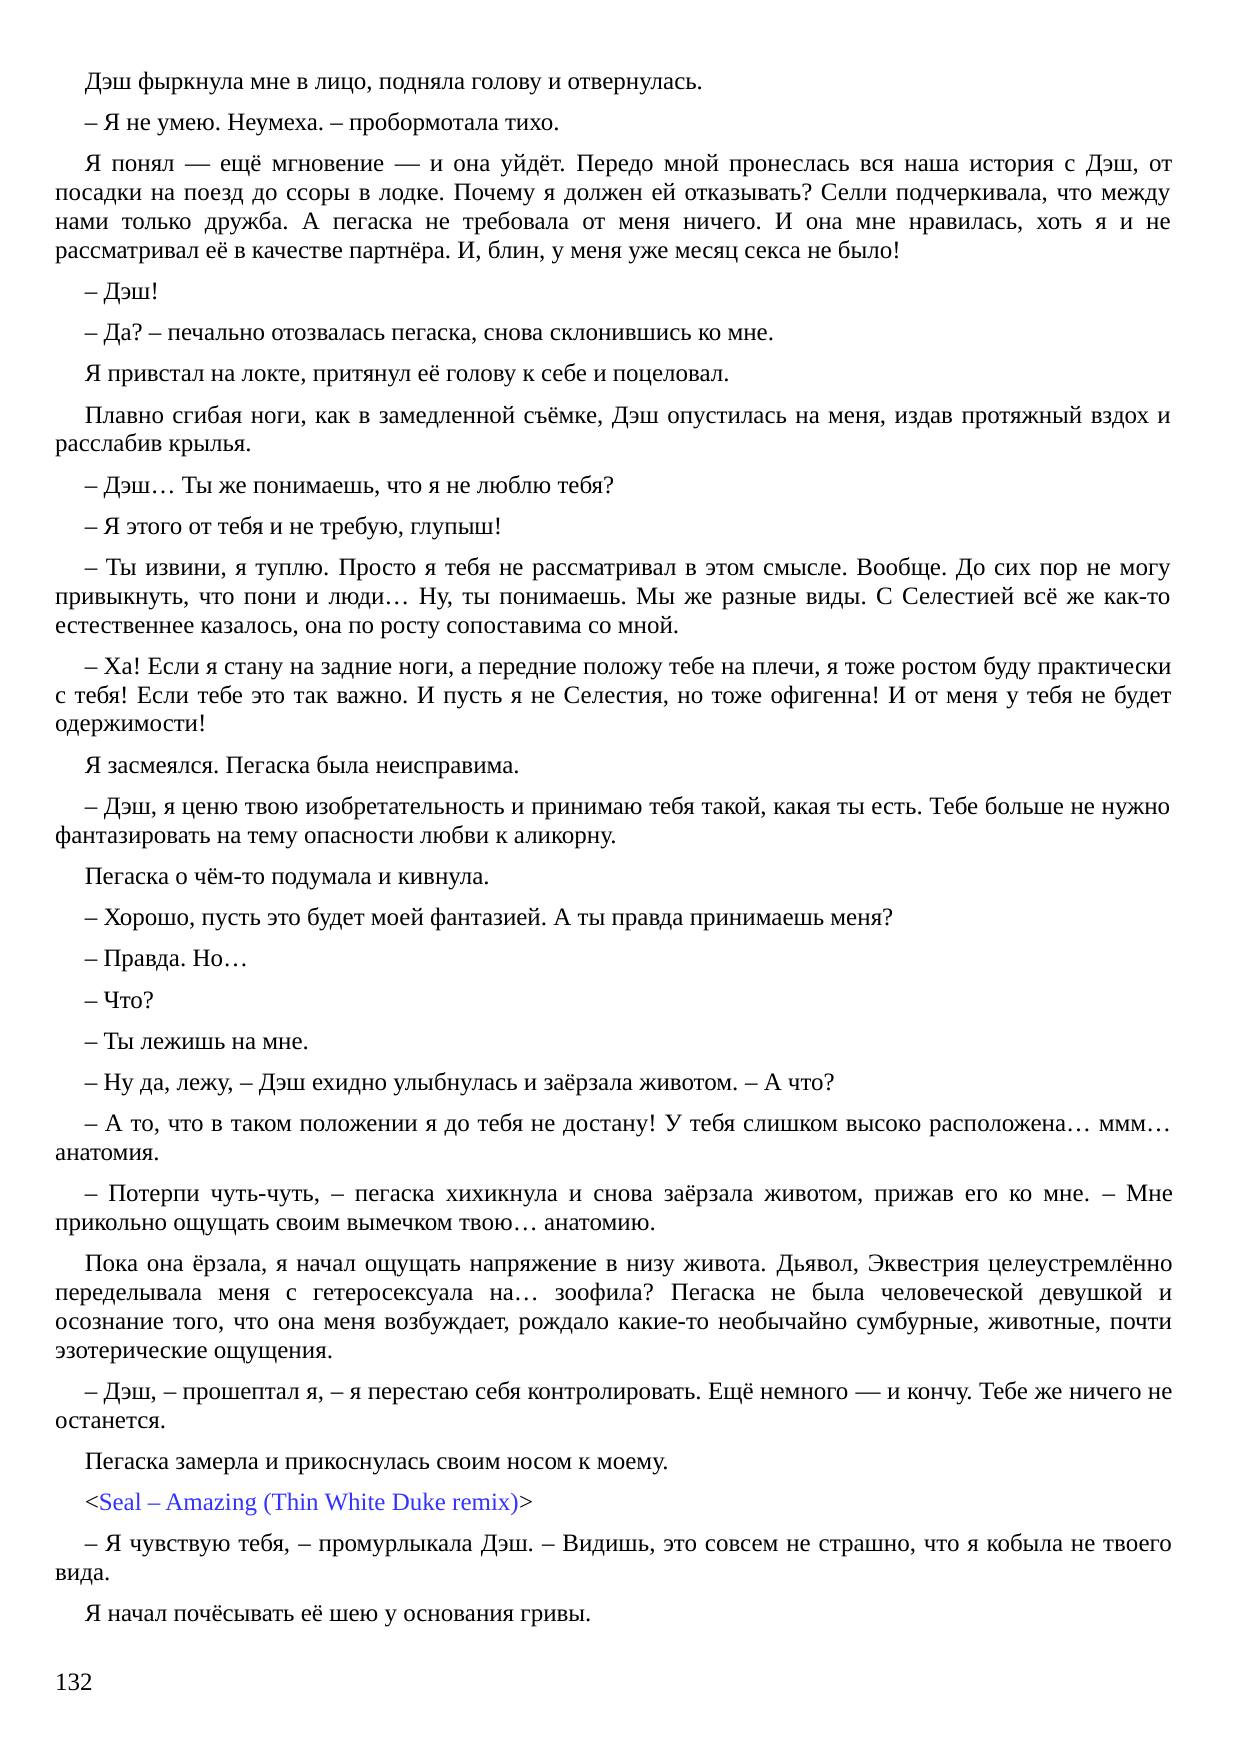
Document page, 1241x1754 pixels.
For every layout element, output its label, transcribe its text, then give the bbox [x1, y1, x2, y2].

text – Я этого от тебя и не требую, глупыш! [55, 511, 1173, 540]
text Пегаска замерла и прикоснулась своим носом к моему. [55, 1446, 1173, 1475]
text – Правда. Но… [55, 943, 1173, 972]
text <Seal – Amazing (Thin White Duke remix)> [55, 1487, 1173, 1516]
text – Хорошо, пусть это будет моей фантазией. А ты правда принимаешь меня? [55, 902, 1173, 931]
text – Дэш… Ты же понимаешь, что я не люблю тебя? [55, 470, 1173, 498]
text Я понял — ещё мгновение — и она уйдёт. Передо мной пронеслась вся наша история с Дэш, от посадки на поезд до ссоры в лодке. Почему я должен ей отказывать? Селли подчеркивала, что между нами только дружба. А пегаска не требовала от меня ничего. И она мне нравилась, хоть я и не рассматривал её в качестве партнёра. И, блин, у меня уже месяц секса не было! [55, 148, 1173, 263]
text – Ты лежишь на мне. [55, 1026, 1173, 1055]
text – Я не умею. Неумеха. – пробормотала тихо. [55, 107, 1173, 136]
text – Дэш! [55, 276, 1173, 305]
text – Ты извини, я туплю. Просто я тебя не рассматривал в этом смысле. Вообще. До сих пор не могу привыкнуть, что пони и люди… Ну, ты понимаешь. Мы же разные виды. С Селестией всё же как-то естественнее казалось, она по росту сопоставима со мной. [55, 552, 1173, 638]
text Пегаска о чём-то подумала и кивнула. [55, 861, 1173, 890]
text – Ха! Если я стану на задние ноги, а передние положу тебе на плечи, я тоже ростом буду практически с тебя! Если тебе это так важно. И пусть я не Селестия, но тоже офигенна! И от меня у тебя не будет одержимости! [55, 651, 1173, 737]
text Я начал почёсывать её шею у основания гривы. [55, 1598, 1173, 1627]
text – Я чувствую тебя, – промурлыкала Дэш. – Видишь, это совсем не страшно, что я кобыла не твоего вида. [55, 1528, 1173, 1586]
text – Да? – печально отозвалась пегаска, снова склонившись ко мне. [55, 317, 1173, 346]
text – Потерпи чуть-чуть, – пегаска хихикнула и снова заёрзала животом, прижав его ко мне. – Мне прикольно ощущать своим вымечком твою… анатомию. [55, 1178, 1173, 1236]
text Дэш фыркнула мне в лицо, подняла голову и отвернулась. [55, 66, 1173, 95]
text – Что? [55, 985, 1173, 1013]
text Я привстал на локте, притянул её голову к себе и поцеловал. [55, 358, 1173, 387]
text Я засмеялся. Пегаска была неисправима. [55, 750, 1173, 778]
text Плавно сгибая ноги, как в замедленной съёмке, Дэш опустилась на меня, издав протяжный вздох и расслабив крылья. [55, 400, 1173, 457]
text – Дэш, – прошептал я, – я перестаю себя контролировать. Ещё немного — и кончу. Тебе же ничего не останется. [55, 1376, 1173, 1433]
text – А то, что в таком положении я до тебя не достану! У тебя слишком высоко расположена… ммм… анатомия. [55, 1108, 1173, 1166]
text – Ну да, лежу, – Дэш ехидно улыбнулась и заёрзала животом. – А что? [55, 1067, 1173, 1096]
text – Дэш, я ценю твою изобретательность и принимаю тебя такой, какая ты есть. Тебе больше не нужно фантазировать на тему опасности любви к аликорну. [55, 791, 1173, 848]
text Пока она ёрзала, я начал ощущать напряжение в низу живота. Дьявол, Эквестрия целеустремлённо переделывала меня с гетеросексуала на… зоофила? Пегаска не была человеческой девушкой и осознание того, что она меня возбуждает, рождало какие-то необычайно сумбурные, животные, почти эзотерические ощущения. [55, 1248, 1173, 1363]
